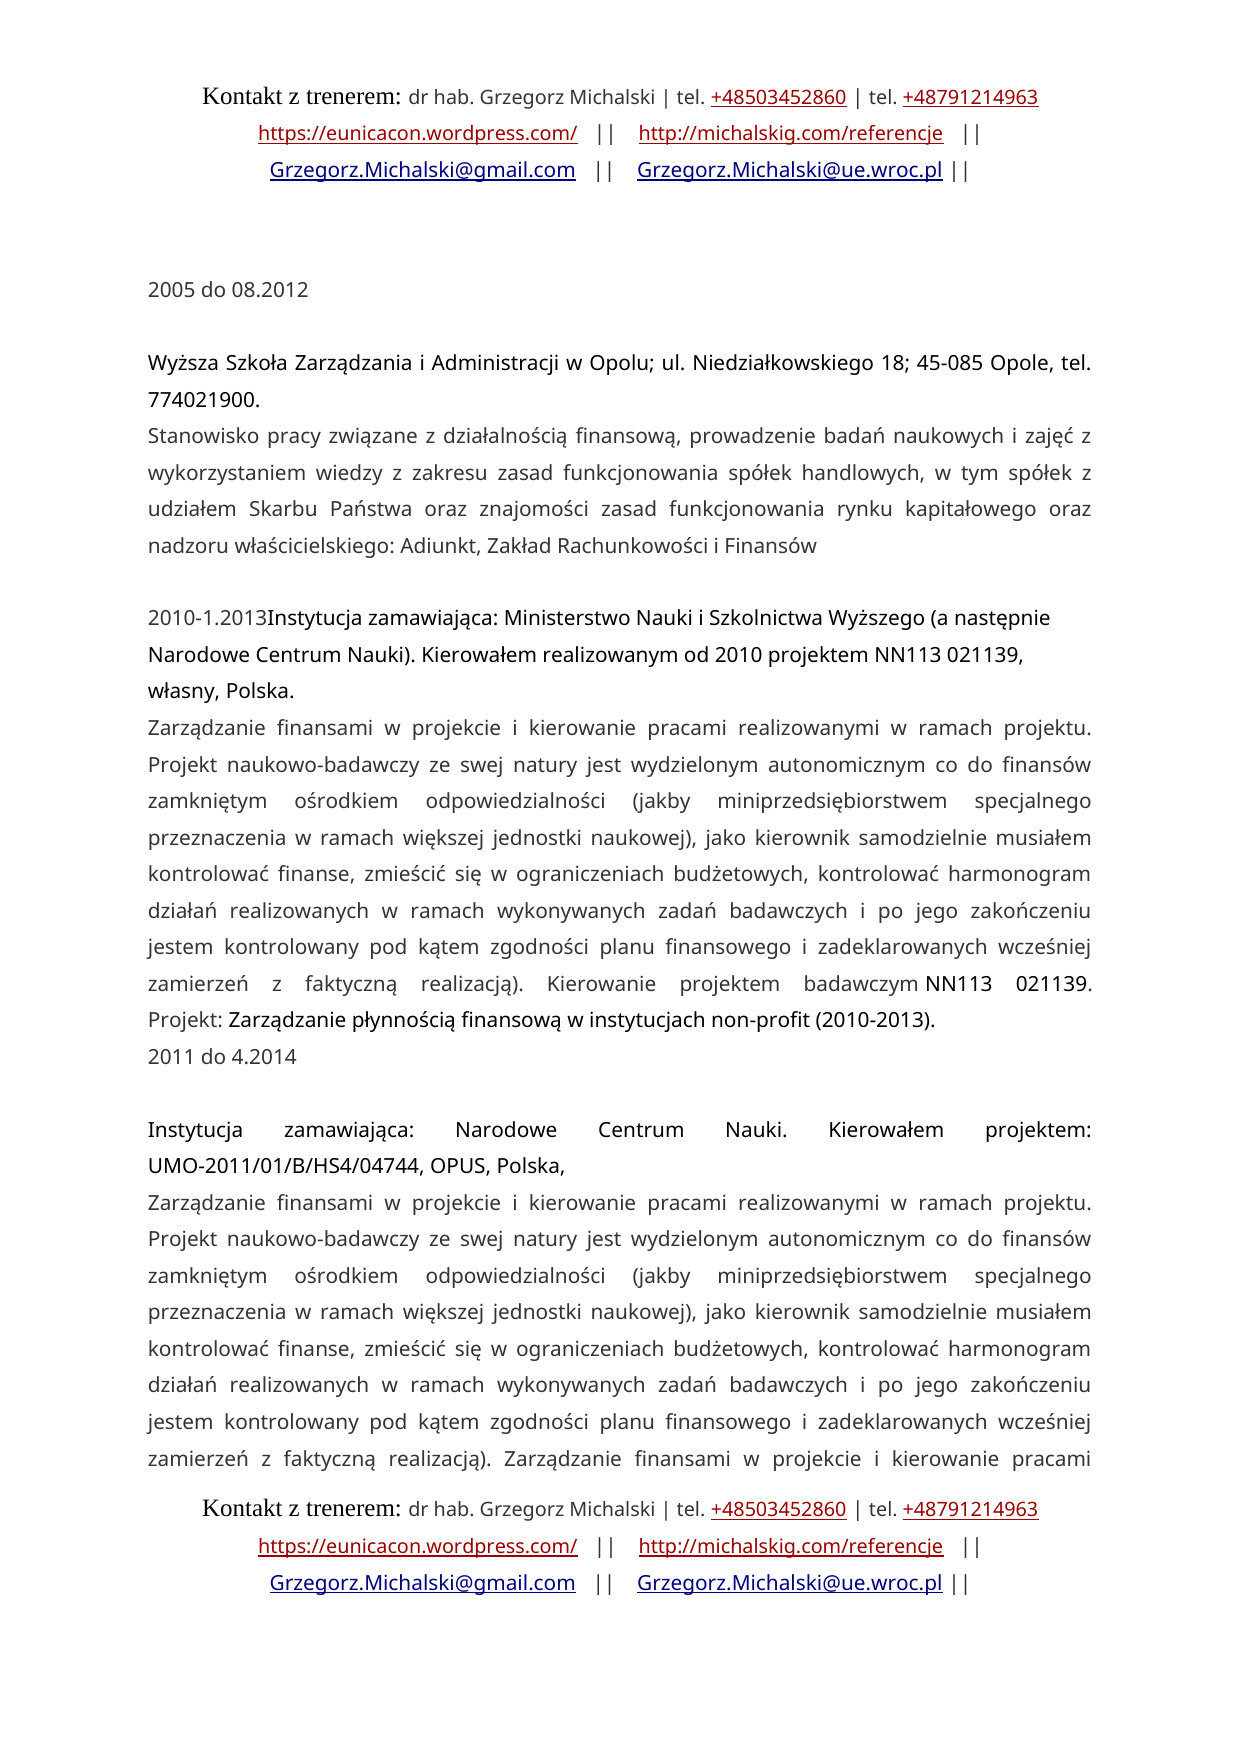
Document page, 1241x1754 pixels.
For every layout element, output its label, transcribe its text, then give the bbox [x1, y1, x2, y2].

text 2005 do 08.2012 [148, 267, 1093, 304]
text Wyższa Szkoła Zarządzania i Administracji w Opolu; ul. Niedziałkowskiego 18; 45-085 Opole, tel. 774021900. [148, 340, 1093, 413]
text 2011 do 4.2014 [148, 1034, 1093, 1071]
text Stanowisko pracy związane z działalnością finansową, prowadzenie badań naukowych i zajęć z wykorzystaniem wiedzy z zakresu zasad funkcjonowania spółek handlowych, w tym spółek z udziałem Skarbu Państwa oraz znajomości zasad funkcjonowania rynku kapitałowego oraz nadzoru właścicielskiego: Adiunkt, Zakład Rachunkowości i Finansów [148, 413, 1093, 559]
text Zarządzanie finansami w projekcie i kierowanie pracami realizowanymi w ramach projektu. Projekt naukowo-badawczy ze swej natury jest wydzielonym autonomicznym co do finansów zamkniętym ośrodkiem odpowiedzialności (jakby miniprzedsiębiorstwem specjalnego przeznaczenia w ramach większej jednostki naukowej), jako kierownik samodzielnie musiałem kontrolować finanse, zmieścić się w ograniczeniach budżetowych, kontrolować harmonogram działań realizowanych w ramach wykonywanych zadań badawczych i po jego zakończeniu jestem kontrolowany pod kątem zgodności planu finansowego i zadeklarowanych wcześniej zamierzeń z faktyczną realizacją). Kierowanie projektem badawczym NN113 021139. Projekt: Zarządzanie płynnością finansową w instytucjach non-profit (2010-2013). [148, 705, 1093, 1034]
text Zarządzanie finansami w projekcie i kierowanie pracami realizowanymi w ramach projektu. Projekt naukowo-badawczy ze swej natury jest wydzielonym autonomicznym co do finansów zamkniętym ośrodkiem odpowiedzialności (jakby miniprzedsiębiorstwem specjalnego przeznaczenia w ramach większej jednostki naukowej), jako kierownik samodzielnie musiałem kontrolować finanse, zmieścić się w ograniczeniach budżetowych, kontrolować harmonogram działań realizowanych w ramach wykonywanych zadań badawczych i po jego zakończeniu jestem kontrolowany pod kątem zgodności planu finansowego i zadeklarowanych wcześniej zamierzeń z faktyczną realizacją). Zarządzanie finansami w projekcie i kierowanie pracami [148, 1180, 1093, 1472]
text 2010-1.2013Instytucja zamawiająca: Ministerstwo Nauki i Szkolnictwa Wyższego (a następnie Narodowe Centrum Nauki). Kierowałem realizowanym od 2010 projektem NN113 021139, własny, Polska. [148, 595, 1093, 705]
text Instytucja zamawiająca: Narodowe Centrum Nauki. Kierowałem projektem: UMO-2011/01/B/HS4/04744, OPUS, Polska, [148, 1107, 1093, 1180]
